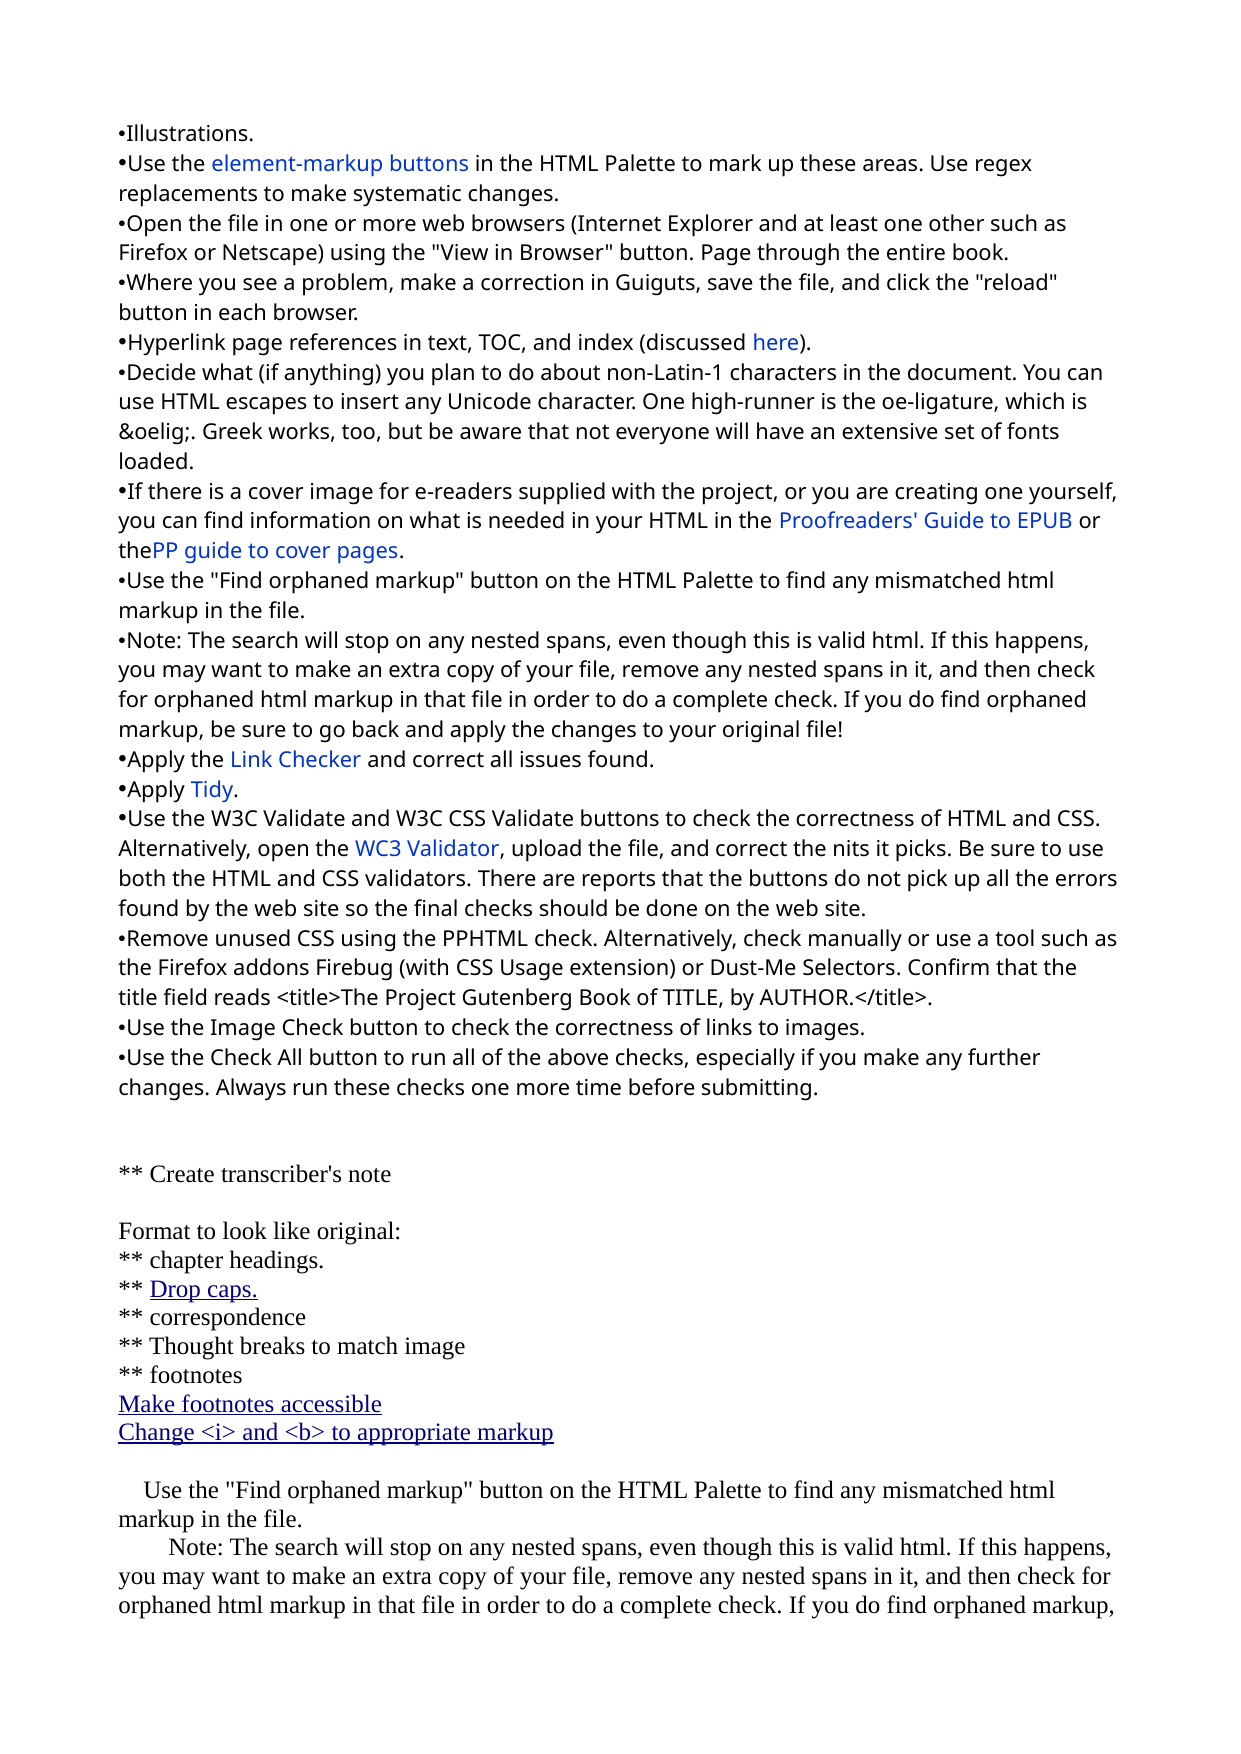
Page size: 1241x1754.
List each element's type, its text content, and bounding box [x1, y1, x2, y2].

list Apply the Link Checker and correct all issues found. [118, 744, 1122, 773]
list Use the "Find orphaned markup" button on the HTML Palette to find any mismatched html markup in the file. [118, 565, 1122, 624]
text Make footnotes accessible [118, 1389, 1122, 1417]
text Use the "Find orphaned markup" button on the HTML Palette to find any mismatched html markup in the file. [118, 1475, 1122, 1532]
list Remove unused CSS using the PPHTML check. Alternatively, check manually or use a tool such as the Firefox addons Firebug (with CSS Usage extension) or Dust-Me Selectors. Confirm that the title field reads <title>The Project Gutenberg Book of TITLE, by AUTHOR.</title>. [118, 922, 1122, 1012]
text Format to look like original: [118, 1216, 1122, 1245]
list If there is a cover image for e-readers supplied with the project, or you are creating one yourself, you can find information on what is needed in your HTML in the Proofreaders' Guide to EPUB or thePP guide to cover pages. [118, 476, 1122, 565]
text ** Thought breaks to match image [118, 1331, 1122, 1360]
list Use the Check All button to run all of the above checks, especially if you make any further changes. Always run these checks one more time before submitting. [118, 1042, 1122, 1101]
list Use the Image Check button to check the correctness of links to images. [118, 1012, 1122, 1042]
text ** Drop caps. [118, 1274, 1122, 1302]
text Change <i> and <b> to appropriate markup [118, 1417, 1122, 1446]
text ** chapter headings. [118, 1245, 1122, 1274]
list Hyperlink page references in text, TOC, and index (discussed here). [118, 327, 1122, 356]
text Note: The search will stop on any nested spans, even though this is valid html. If this happens, you may want to make an extra copy of your file, remove any nested spans in it, and then check for orphaned html markup in that file in order to do a complete check. If you do find orphaned markup, [118, 1532, 1122, 1619]
text ** correspondence [118, 1302, 1122, 1331]
list Apply Tidy. [118, 773, 1122, 803]
list Illustrations. [118, 118, 1122, 148]
list Where you see a problem, make a correction in Guiguts, save the file, and click the "reload" button in each browser. [118, 267, 1122, 327]
list Use the element-markup buttons in the HTML Palette to mark up these areas. Use regex replacements to make systematic changes. [118, 148, 1122, 207]
text ** Create transcriber's note [118, 1159, 1122, 1187]
list Use the W3C Validate and W3C CSS Validate buttons to check the correctness of HTML and CSS. Alternatively, open the WC3 Validator, upload the file, and correct the nits it picks. Be sure to use both the HTML and CSS validators. There are reports that the buttons do not pick up all the errors found by the web site so the final checks should be done on the web site. [118, 803, 1122, 922]
text ** footnotes [118, 1360, 1122, 1389]
list Decide what (if anything) you plan to do about non-Latin-1 characters in the document. You can use HTML escapes to insert any Unicode character. One high-runner is the oe-ligature, which is &oelig;. Greek works, too, but be aware that not everyone will have an extensive set of fonts loaded. [118, 356, 1122, 476]
list Note: The search will stop on any nested spans, even though this is valid html. If this happens, you may want to make an extra copy of your file, remove any nested spans in it, and then check for orphaned html markup in that file in order to do a complete check. If you do find orphaned markup, be sure to go back and apply the changes to your original file! [118, 624, 1122, 744]
list Open the file in one or more web browsers (Internet Explorer and at least one other such as Firefox or Netscape) using the "View in Browser" button. Page through the entire book. [118, 207, 1122, 267]
